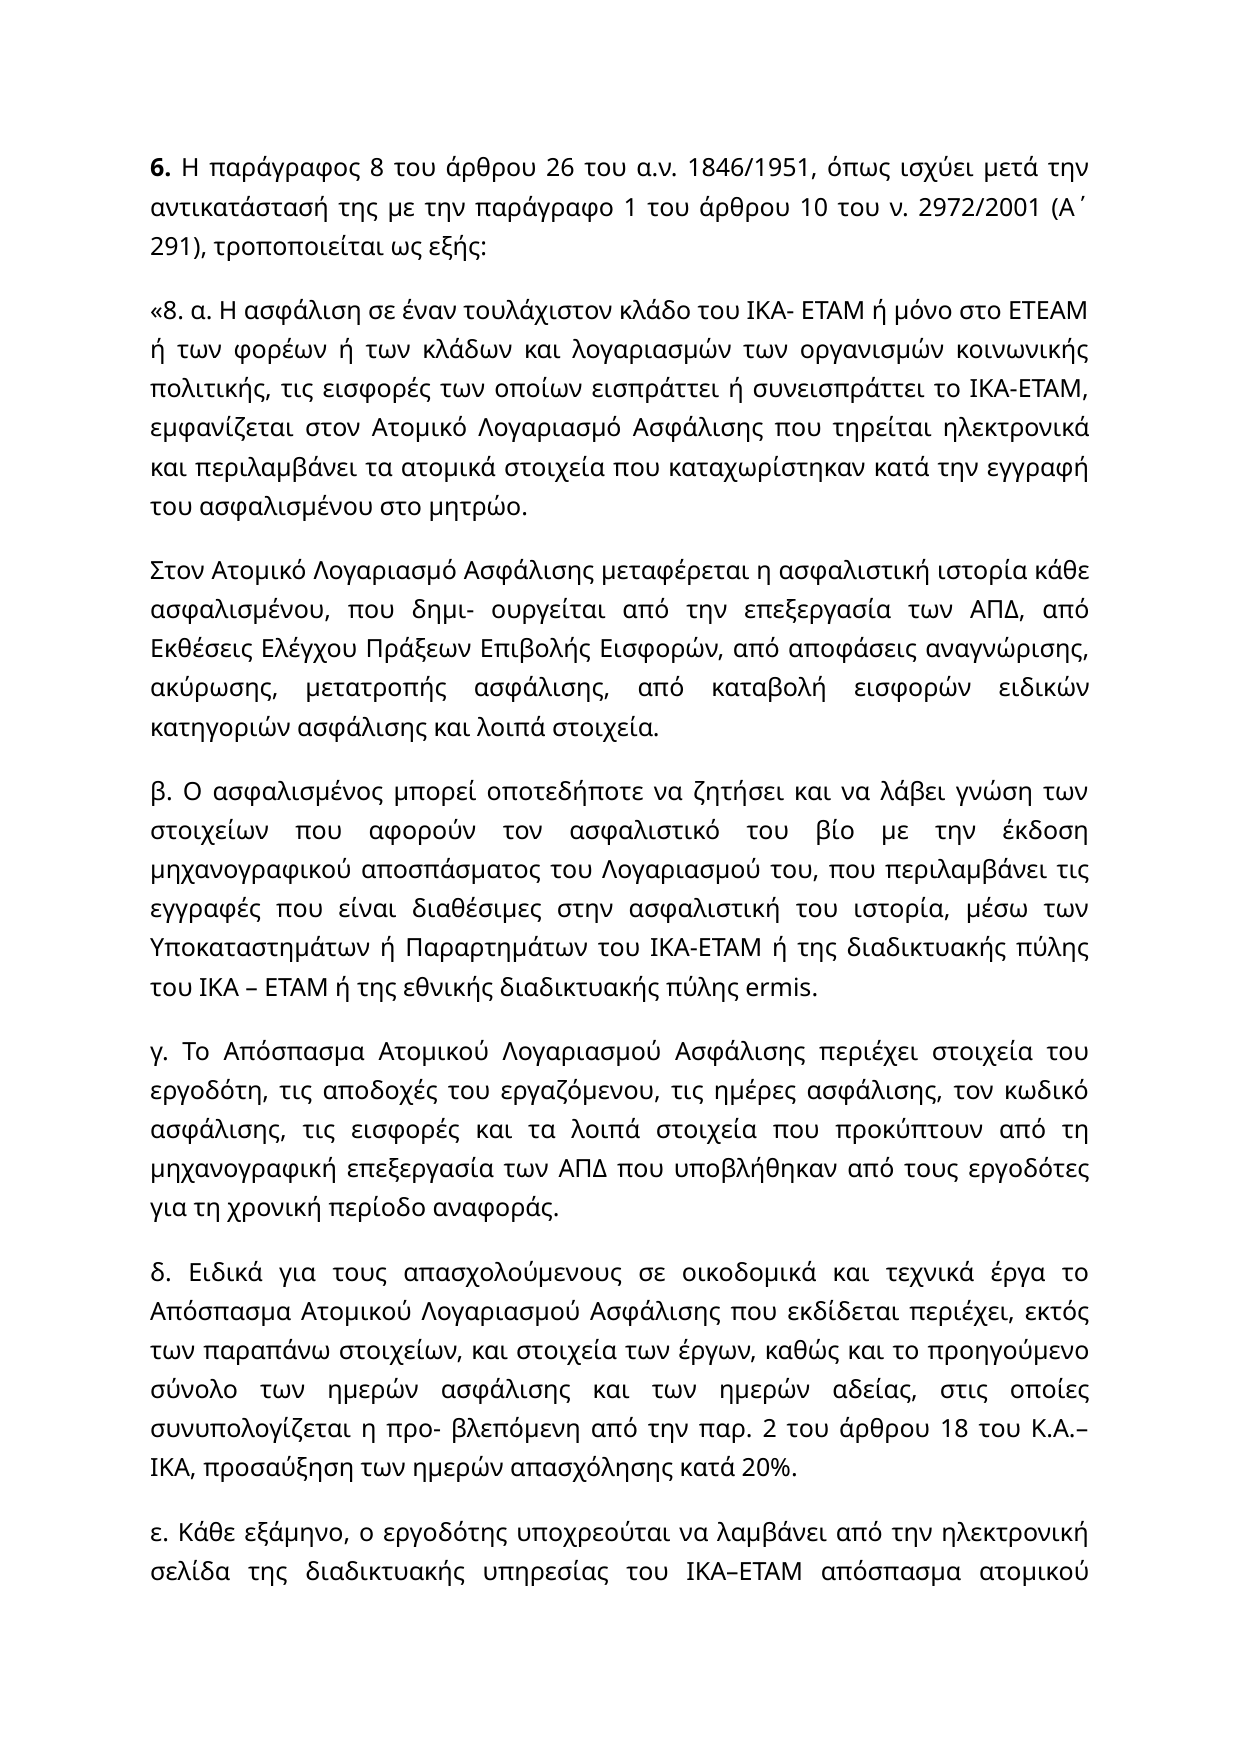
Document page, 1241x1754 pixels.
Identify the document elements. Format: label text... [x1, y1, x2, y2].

text δ. Ειδικά για τους απασχολούμενους σε οικοδομικά και τεχνικά έργα το Απόσπασμα Ατομικού Λογαριασμού Ασφάλισης που εκδίδεται περιέχει, εκτός των παραπάνω στοιχείων, και στοιχεία των έργων, καθώς και το προηγούμενο σύνολο των ημερών ασφάλισης και των ημερών αδείας, στις οποίες συνυπολογίζεται η προ- βλεπόμενη από την παρ. 2 του άρθρου 18 του Κ.Α.–ΙΚΑ, προσαύξηση των ημερών απασχόλησης κατά 20%. [150, 1254, 1090, 1484]
text 6. Η παράγραφος 8 του άρθρου 26 του α.ν. 1846/1951, όπως ισχύει μετά την αντικατάστασή της με την παράγραφο 1 του άρθρου 10 του ν. 2972/2001 (Α΄ 291), τροποποιείται ως εξής: [150, 150, 1090, 262]
text β. Ο ασφαλισμένος μπορεί οποτεδήποτε να ζητήσει και να λάβει γνώση των στοιχείων που αφορούν τον ασφαλιστικό του βίο με την έκδοση μηχανογραφικού αποσπάσματος του Λογαριασμού του, που περιλαμβάνει τις εγγραφές που είναι διαθέσιμες στην ασφαλιστική του ιστορία, μέσω των Υποκαταστημάτων ή Παραρτημάτων του ΙΚΑ-ΕΤΑΜ ή της διαδικτυακής πύλης του ΙΚΑ – ΕΤΑΜ ή της εθνικής διαδικτυακής πύλης ermis. [150, 773, 1090, 1003]
text Στον Ατομικό Λογαριασμό Ασφάλισης μεταφέρεται η ασφαλιστική ιστορία κάθε ασφαλισμένου, που δημι- ουργείται από την επεξεργασία των ΑΠΔ, από Εκθέσεις Ελέγχου Πράξεων Επιβολής Εισφορών, από αποφάσεις αναγνώρισης, ακύρωσης, μετατροπής ασφάλισης, από καταβολή εισφορών ειδικών κατηγοριών ασφάλισης και λοιπά στοιχεία. [150, 552, 1090, 743]
text γ. Το Απόσπασμα Ατομικού Λογαριασμού Ασφάλισης περιέχει στοιχεία του εργοδότη, τις αποδοχές του εργαζόμενου, τις ημέρες ασφάλισης, τον κωδικό ασφάλισης, τις εισφορές και τα λοιπά στοιχεία που προκύπτουν από τη μηχανογραφική επεξεργασία των ΑΠΔ που υποβλήθηκαν από τους εργοδότες για τη χρονική περίοδο αναφοράς. [150, 1033, 1090, 1224]
text «8. α. Η ασφάλιση σε έναν τουλάχιστον κλάδο του ΙΚΑ- ΕΤΑΜ ή μόνο στο ΕΤΕΑΜ ή των φορέων ή των κλάδων και λογαριασμών των οργανισμών κοινωνικής πολιτικής, τις εισφορές των οποίων εισπράττει ή συνεισπράττει το ΙΚΑ-ΕΤΑΜ, εμφανίζεται στον Ατομικό Λογαριασμό Ασφάλισης που τηρείται ηλεκτρονικά και περιλαμβάνει τα ατομικά στοιχεία που καταχωρίστηκαν κατά την εγγραφή του ασφαλισμένου στο μητρώο. [150, 292, 1090, 522]
text ε. Κάθε εξάμηνο, ο εργοδότης υποχρεούται να λαμβάνει από την ηλεκτρονική σελίδα της διαδικτυακής υπηρεσίας του ΙΚΑ–ΕΤΑΜ απόσπασμα ατομικού [150, 1514, 1090, 1587]
